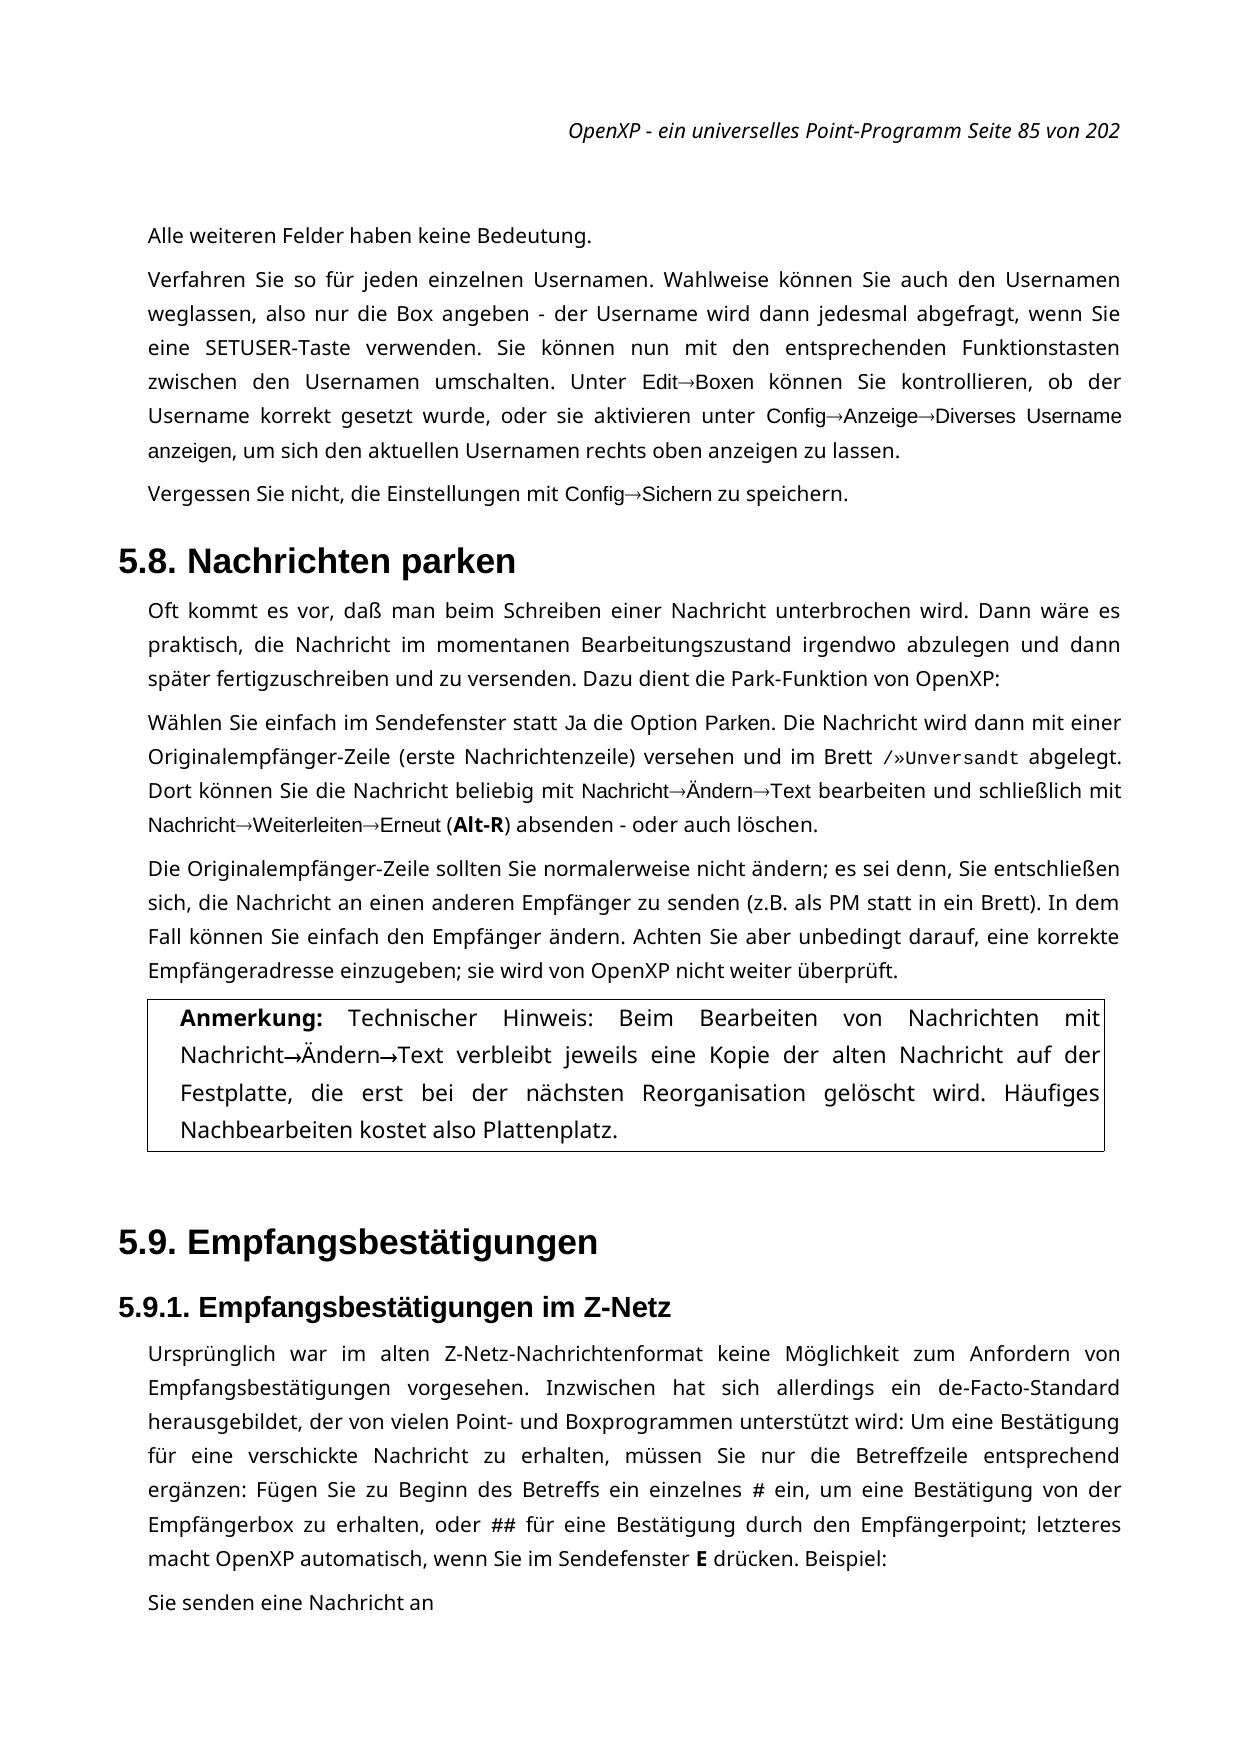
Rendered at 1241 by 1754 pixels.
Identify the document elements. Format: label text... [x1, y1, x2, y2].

text Die Originalempfänger-Zeile sollten Sie normalerweise nicht ändern; es sei denn, Sie entschließen sich, die Nachricht an einen anderen Empfänger zu senden (z.B. als PM statt in ein Brett). In dem Fall können Sie einfach den Empfänger ändern. Achten Sie aber unbedingt darauf, eine korrekte Empfängeradresse einzugeben; sie wird von OpenXP nicht weiter überprüft. [148, 853, 1122, 984]
text Sie senden eine Nachricht an [148, 1588, 1122, 1616]
text Alle weiteren Felder haben keine Bedeutung. [148, 221, 1122, 250]
subtitle 5.8. Nachrichten parken [118, 534, 1122, 581]
text Oft kommt es vor, daß man beim Schreiben einer Nachricht unterbrochen wird. Dann wäre es praktisch, die Nachricht im momentanen Bearbeitungszustand irgendwo abzulegen und dann später fertigzuschreiben und zu versenden. Dazu dient die Park-Funktion von OpenXP: [148, 596, 1122, 693]
text Vergessen Sie nicht, die Einstellungen mit Config®Sichern zu speichern. [148, 479, 1122, 507]
text Ursprünglich war im alten Z-Netz-Nachrichtenformat keine Möglichkeit zum Anfordern von Empfangsbestätigungen vorgesehen. Inzwischen hat sich allerdings ein de-Facto-Standard herausgebildet, der von vielen Point- und Boxprogrammen unterstützt wird: Um eine Bestätigung für eine verschickte Nachricht zu erhalten, müssen Sie nur die Betreffzeile entsprechend ergänzen: Fügen Sie zu Beginn des Betreffs ein einzelnes # ein, um eine Bestätigung von der Empfängerbox zu erhalten, oder ## für eine Bestätigung durch den Empfängerpoint; letzteres macht OpenXP automatisch, wenn Sie im Sendefenster E drücken. Beispiel: [148, 1338, 1122, 1573]
text Wählen Sie einfach im Sendefenster statt Ja die Option Parken. Die Nachricht wird dann mit einer Originalempfänger-Zeile (erste Nachrichtenzeile) versehen und im Brett /»Unversandt abgelegt. Dort können Sie die Nachricht beliebig mit Nachricht®Ändern®Text bearbeiten und schließlich mit Nachricht®Weiterleiten®Erneut (Alt-R) absenden - oder auch löschen. [148, 708, 1122, 839]
text Verfahren Sie so für jeden einzelnen Usernamen. Wahlweise können Sie auch den Usernamen weglassen, also nur die Box angeben - der Username wird dann jedesmal abgefragt, wenn Sie eine SETUSER-Taste verwenden. Sie können nun mit den entsprechenden Funktionstasten zwischen den Usernamen umschalten. Unter Edit®Boxen können Sie kontrollieren, ob der Username korrekt gesetzt wurde, oder sie aktivieren unter Config®Anzeige®Diverses Username anzeigen, um sich den aktuellen Usernamen rechts oben anzeigen zu lassen. [148, 265, 1122, 464]
subtitle 5.9.1. Empfangsbestätigungen im Z-Netz [118, 1285, 1122, 1324]
subtitle 5.9. Empfangsbestätigungen [118, 1216, 1122, 1262]
text Anmerkung: Technischer Hinweis: Beim Bearbeiten von Nachrichten mit Nachricht®Ändern®Text verbleibt jeweils eine Kopie der alten Nachricht auf der Festplatte, die erst bei der nächsten Reorganisation gelöscht wird. Häufiges Nachbearbeiten kostet also Plattenplatz. [180, 1002, 1101, 1145]
